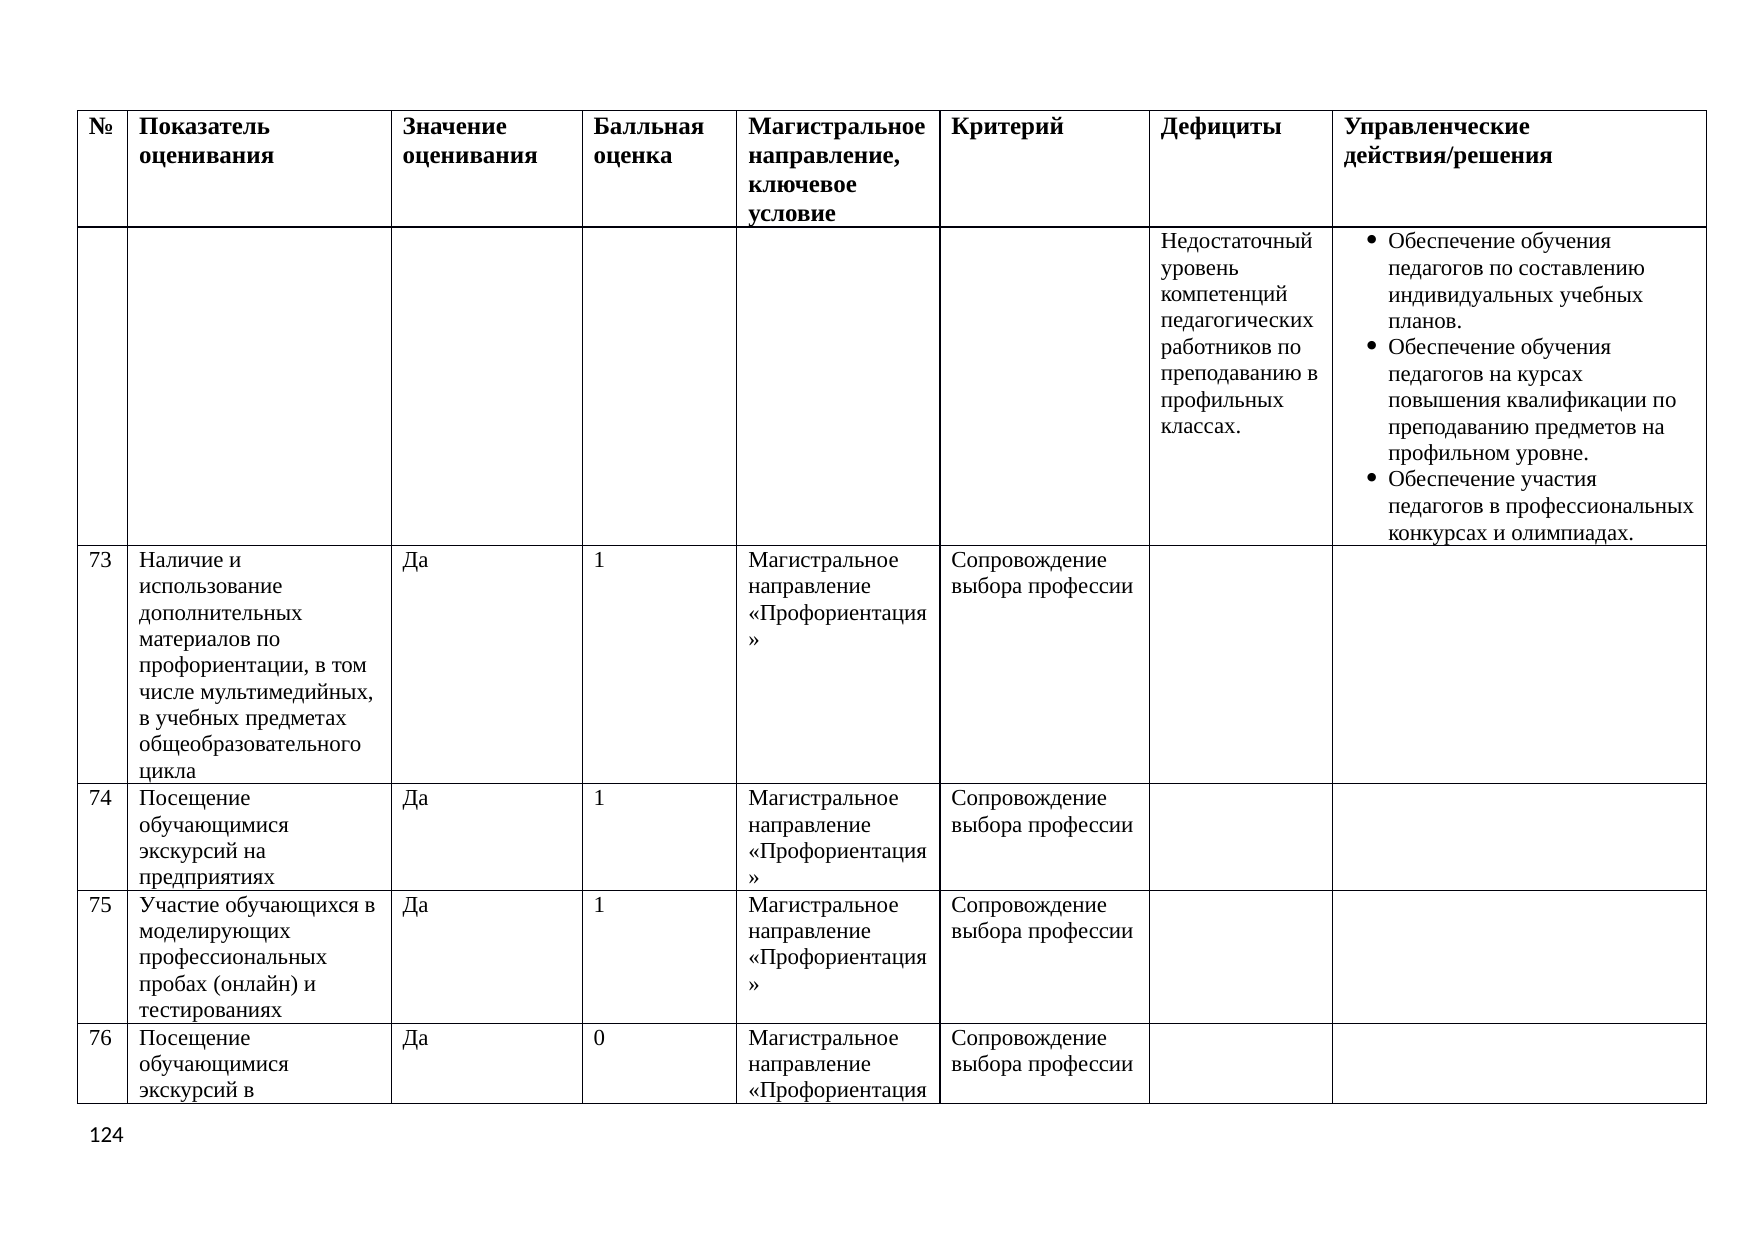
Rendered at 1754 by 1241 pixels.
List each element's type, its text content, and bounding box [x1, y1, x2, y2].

table_cell Посещение обучающимися экскурсий в [128, 1024, 391, 1103]
table_cell 73 [78, 546, 127, 783]
table_cell [583, 228, 736, 545]
table_cell Да [392, 546, 582, 783]
table_cell Сопровождение выбора профессии [941, 891, 1149, 1022]
table_header Показатель оценивания [128, 111, 391, 226]
table_cell Да [392, 891, 582, 1022]
table_cell Сопровождение выбора профессии [941, 784, 1149, 890]
table_header Балльная оценка [583, 111, 736, 226]
table_cell [737, 228, 939, 545]
table_cell [1150, 1024, 1332, 1103]
table_cell Да [392, 784, 582, 890]
table_cell 1 [583, 891, 736, 1022]
table_cell Сопровождение выбора профессии [941, 1024, 1149, 1103]
table_cell Сопровождение выбора профессии [941, 546, 1149, 783]
table_header Дефициты [1150, 111, 1332, 226]
table_cell [1333, 546, 1706, 783]
table_header Значение оценивания [392, 111, 582, 226]
table_cell [392, 228, 582, 545]
table_header № [78, 111, 127, 226]
table_cell 75 [78, 891, 127, 1022]
table_cell [1150, 784, 1332, 890]
table_header Магистральное направление, ключевое условие [737, 111, 939, 226]
table_cell [1333, 784, 1706, 890]
table_cell [1333, 891, 1706, 1022]
table_cell 1 [583, 784, 736, 890]
table_cell Обеспечение обучения педагогов по составлению индивидуальных учебных планов. Обеспечение обучения педагогов на курсах повышения квалификации по преподаванию предметов на профильном уровне. Обеспечение участия педагогов в профессиональных конкурсах и олимпиадах. [1333, 228, 1706, 545]
table_cell [1150, 891, 1332, 1022]
table_cell 76 [78, 1024, 127, 1103]
table_cell Магистральное направление «Профориентация» [737, 891, 939, 1022]
table_cell Участие обучающихся в моделирующих профессиональных пробах (онлайн) и тестированиях [128, 891, 391, 1022]
table_cell Посещение обучающимися экскурсий на предприятиях [128, 784, 391, 890]
table_cell Магистральное направление «Профориентация [737, 1024, 939, 1103]
table_cell Недостаточный уровень компетенций педагогических работников по преподаванию в профильных классах. [1150, 228, 1332, 545]
table_cell [128, 228, 391, 545]
table_cell Да [392, 1024, 582, 1103]
table_cell 1 [583, 546, 736, 783]
table_cell Наличие и использование дополнительных материалов по профориентации, в том числе мультимедийных, в учебных предметах общеобразовательного цикла [128, 546, 391, 783]
table_header Критерий [941, 111, 1149, 226]
table_cell [78, 228, 127, 545]
table_cell 74 [78, 784, 127, 890]
table_cell Магистральное направление «Профориентация» [737, 546, 939, 783]
table_cell Магистральное направление «Профориентация» [737, 784, 939, 890]
table_cell 0 [583, 1024, 736, 1103]
table_cell [1333, 1024, 1706, 1103]
table_header Управленческие действия/решения [1333, 111, 1706, 226]
table_cell [1150, 546, 1332, 783]
table_cell [941, 228, 1149, 545]
